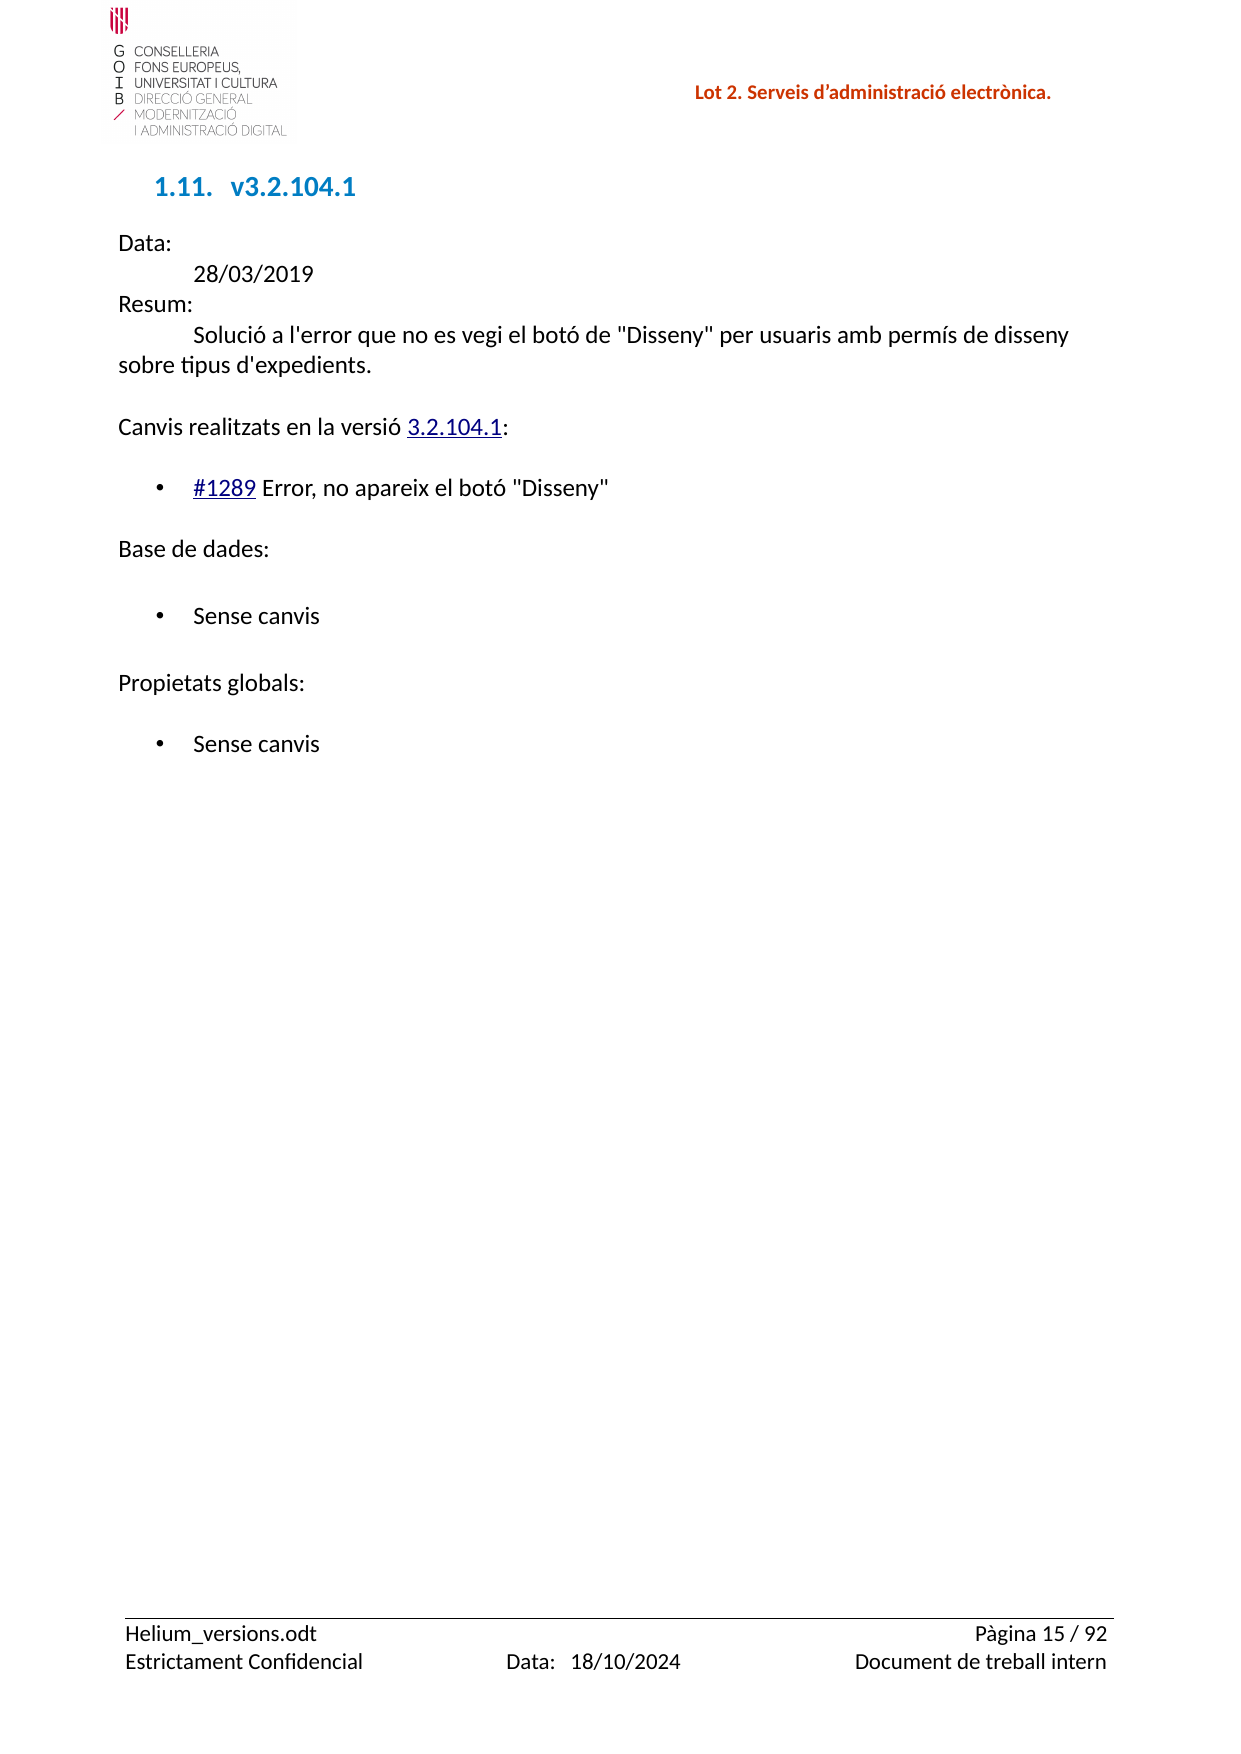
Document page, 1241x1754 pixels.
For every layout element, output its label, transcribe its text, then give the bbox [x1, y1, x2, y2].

list #1289 Error, no apareix el botó "Disseny" [156, 472, 1122, 502]
picture [100, 0, 297, 144]
text Solució a l'error que no es vegi el botó de "Disseny" per usuaris amb permís de disseny sobre tipus d'expedients. [118, 319, 1122, 380]
text Canvis realitzats en la versió 3.2.104.1: [118, 411, 1122, 441]
subtitle v3.2.104.1 [153, 168, 1122, 204]
list Sense canvis [156, 600, 1122, 630]
list Sense canvis [156, 728, 1122, 758]
text Resum: [118, 289, 1122, 319]
text Base de dades: [118, 533, 1122, 563]
text 28/03/2019 [118, 258, 1122, 289]
text Data: [118, 228, 1122, 258]
text Propietats globals: [118, 667, 1122, 697]
